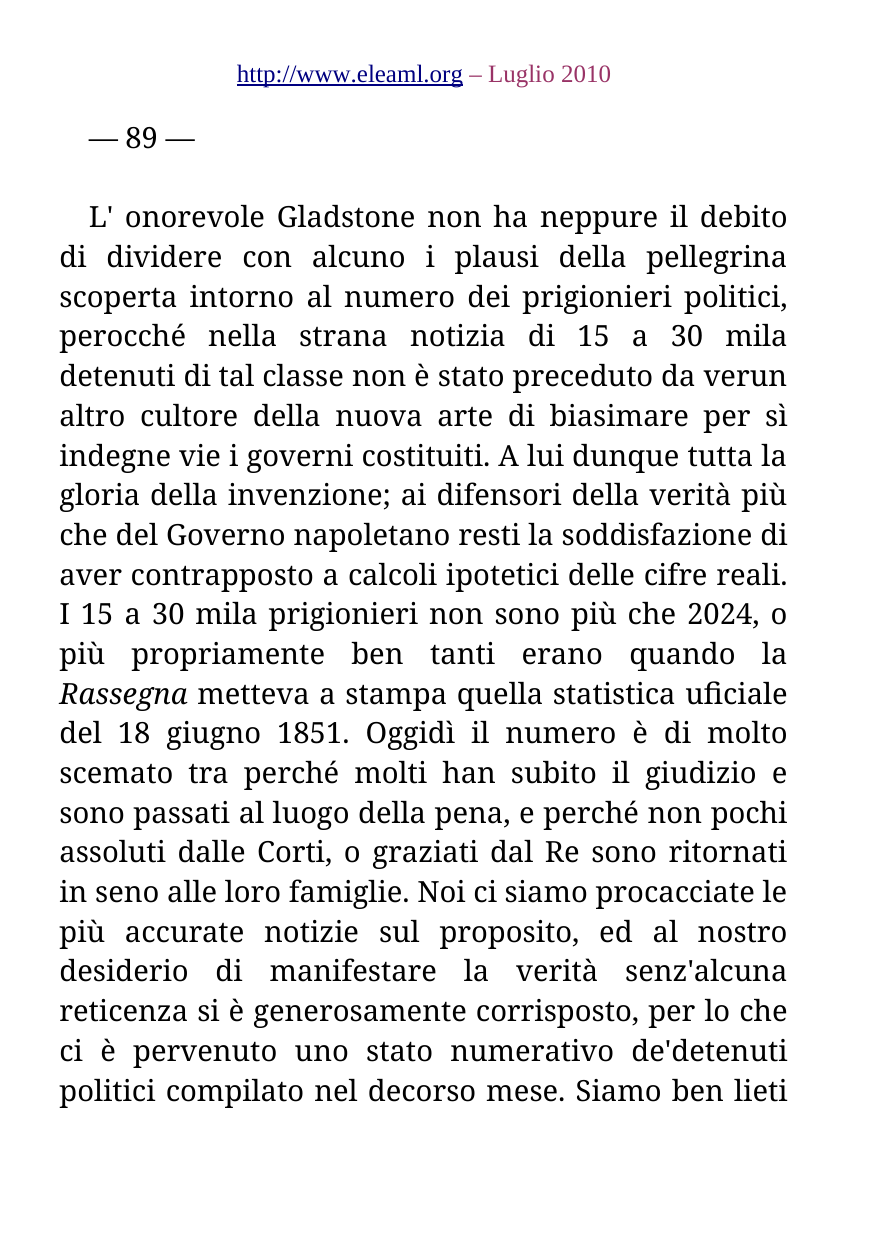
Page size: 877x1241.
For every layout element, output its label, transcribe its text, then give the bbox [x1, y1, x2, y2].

text — 89 — [59, 117, 788, 157]
text L' onorevole Gladstone non ha neppure il debito di dividere con alcuno i plausi della pellegrina scoperta intorno al numero dei prigionieri politici, perocché nella strana notizia di 15 a 30 mila detenuti di tal classe non è stato preceduto da verun altro cultore della nuova arte di biasimare per sì indegne vie i governi costituiti. A lui dunque tutta la gloria della invenzione; ai difensori della verità più che del Governo napoletano resti la soddisfazione di aver contrapposto a calcoli ipotetici delle cifre reali. I 15 a 30 mila prigionieri non sono più che 2024, o più propriamente ben tanti erano quando la Rassegna metteva a stampa quella statistica uficiale del 18 giugno 1851. Oggidì il numero è di molto scemato tra perché molti han subito il giudizio e sono passati al luogo della pena, e perché non pochi assoluti dalle Corti, o graziati dal Re sono ritornati in seno alle loro famiglie. Noi ci siamo procacciate le più accurate notizie sul proposito, ed al nostro desiderio di manifestare la verità senz'alcuna reticenza si è generosamente corrisposto, per lo che ci è pervenuto uno stato numerativo de'detenuti politici compilato nel decorso mese. Siamo ben lieti [59, 197, 788, 1109]
